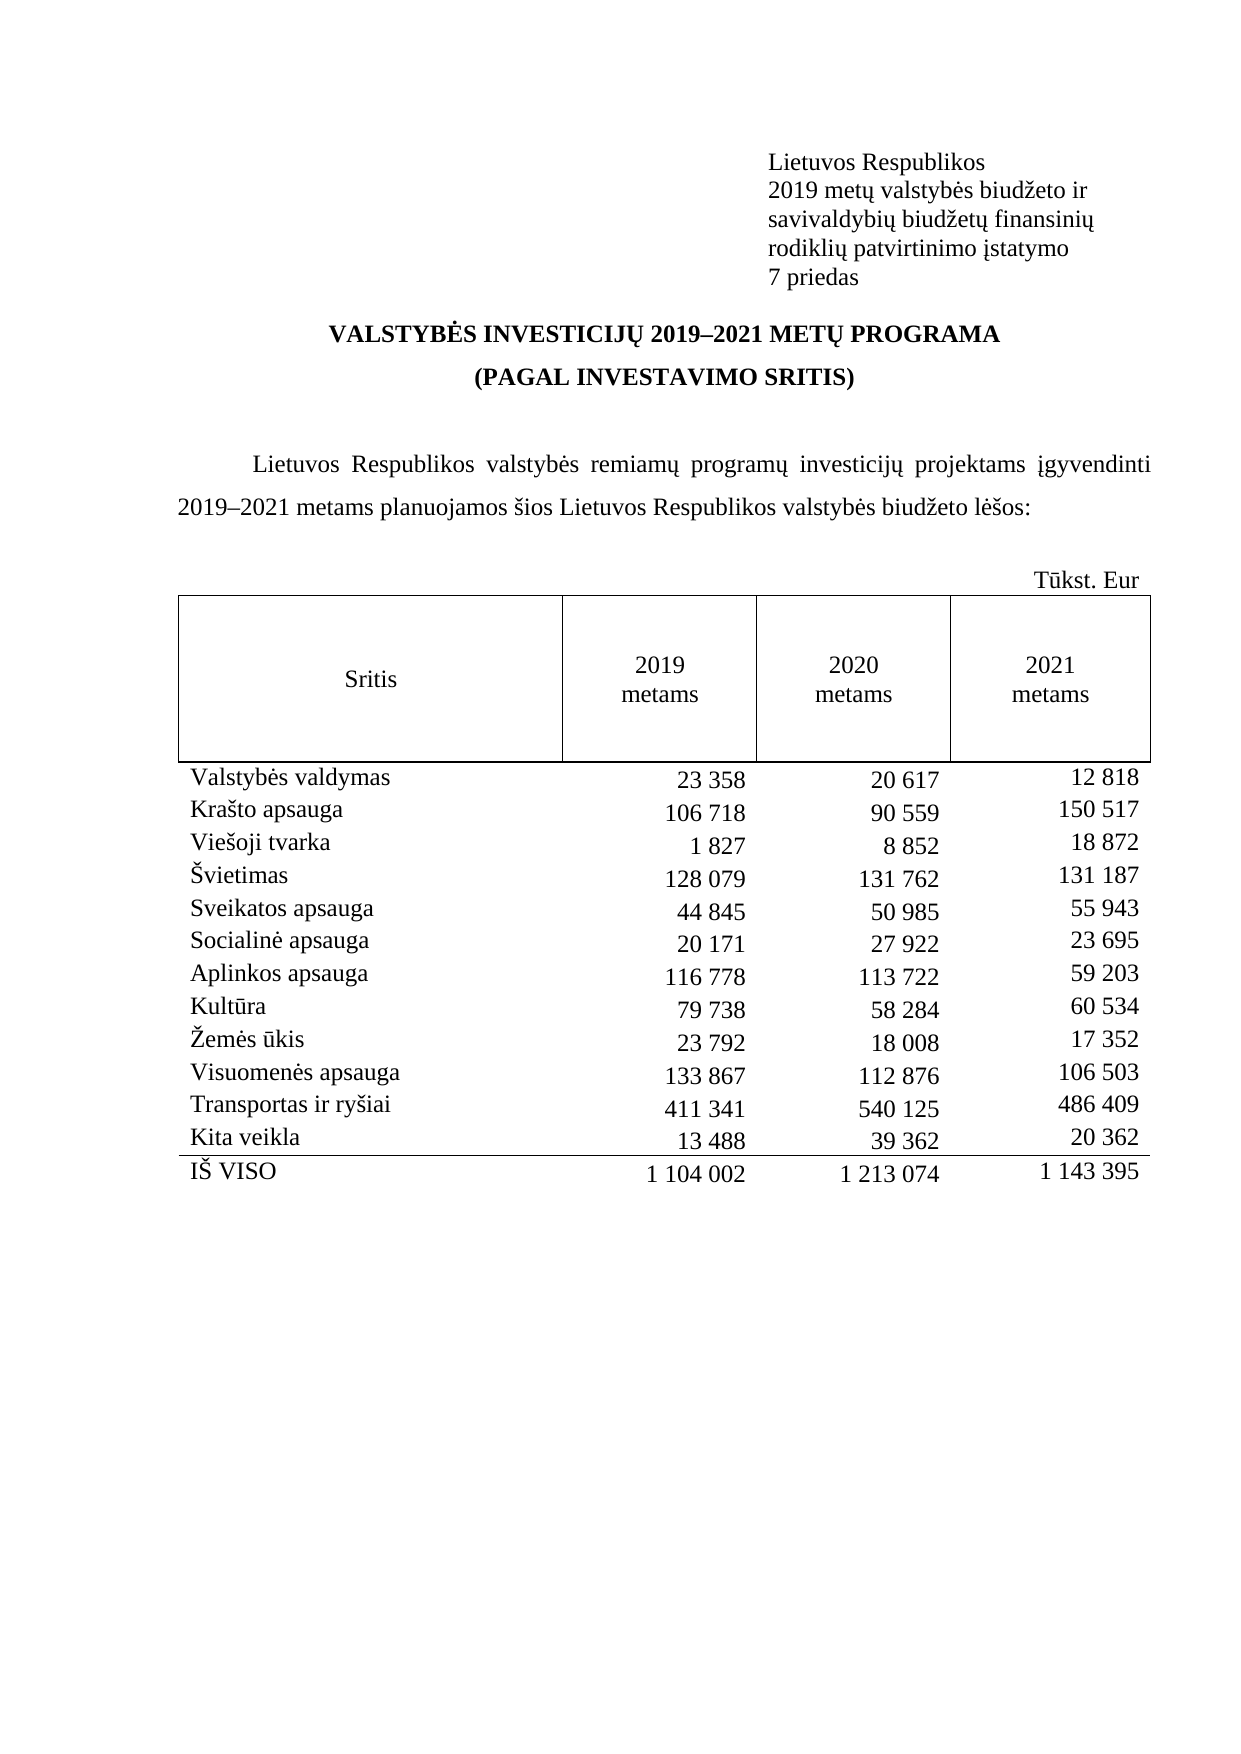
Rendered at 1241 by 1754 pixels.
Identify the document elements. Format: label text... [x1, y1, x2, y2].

table_cell 79 738 [563, 991, 757, 1024]
table_cell 1 104 002 [563, 1156, 757, 1188]
table_cell 2021 metams [951, 596, 1150, 761]
table_cell 1 827 [563, 827, 757, 860]
table_cell 106 718 [563, 794, 757, 827]
table_cell Sritis [179, 596, 562, 761]
table_cell 131 187 [951, 860, 1150, 893]
table_cell Transportas ir ryšiai [179, 1090, 563, 1122]
table_cell 1 213 074 [757, 1156, 951, 1188]
table_cell 59 203 [951, 958, 1150, 991]
table_cell Valstybės valdymas [179, 763, 563, 794]
table_cell 8 852 [757, 827, 951, 860]
table_cell 540 125 [757, 1090, 951, 1122]
table_cell 1 143 395 [951, 1156, 1150, 1188]
table_cell 50 985 [757, 893, 951, 926]
table_cell 20 171 [563, 926, 757, 958]
table_cell Sveikatos apsauga [179, 893, 563, 926]
table_cell 131 762 [757, 860, 951, 893]
table_cell 23 358 [563, 763, 757, 794]
table_cell 20 362 [951, 1123, 1150, 1155]
table_header [563, 564, 757, 595]
table_header Tūkst. Eur [951, 564, 1150, 595]
text Lietuvos Respublikos valstybės remiamų programų investicijų projektams įgyvendinti 2019–2021 metams planuojamos šios Lietuvos Respublikos valstybės biudžeto lėšos: [177, 449, 1152, 521]
text (PAGAL INVESTAVIMO SRITIS) [177, 362, 1152, 391]
table_cell 17 352 [951, 1024, 1150, 1057]
table_cell Žemės ūkis [179, 1024, 563, 1057]
table_cell Kultūra [179, 991, 563, 1024]
table_cell Visuomenės apsauga [179, 1057, 563, 1089]
table_cell 90 559 [757, 794, 951, 827]
text VALSTYBĖS INVESTICIJŲ 2019–2021 METŲ PROGRAMA [177, 319, 1152, 348]
table_cell 150 517 [951, 794, 1150, 827]
table_cell 18 008 [757, 1024, 951, 1057]
table_cell 411 341 [563, 1090, 757, 1122]
table_cell 13 488 [563, 1123, 757, 1155]
table_header [757, 564, 951, 595]
text savivaldybių biudžetų finansinių [177, 204, 1152, 233]
table_cell 486 409 [951, 1090, 1150, 1122]
table_cell 128 079 [563, 860, 757, 893]
table_cell 2020 metams [757, 596, 950, 761]
table_cell 2019 metams [563, 596, 756, 761]
table_cell 116 778 [563, 958, 757, 991]
table_cell IŠ VISO [179, 1156, 563, 1188]
text rodiklių patvirtinimo įstatymo [177, 233, 1152, 262]
table_cell Kita veikla [179, 1123, 563, 1155]
table_cell 55 943 [951, 893, 1150, 926]
table_header [179, 564, 563, 595]
table_cell 12 818 [951, 763, 1150, 794]
table_cell 27 922 [757, 926, 951, 958]
table_cell 20 617 [757, 763, 951, 794]
table_cell 113 722 [757, 958, 951, 991]
table_cell 112 876 [757, 1057, 951, 1089]
table_cell Švietimas [179, 860, 563, 893]
table_cell 133 867 [563, 1057, 757, 1089]
table_cell 23 695 [951, 926, 1150, 958]
table_cell 60 534 [951, 991, 1150, 1024]
table_cell 58 284 [757, 991, 951, 1024]
table_cell Krašto apsauga [179, 794, 563, 827]
table_cell 23 792 [563, 1024, 757, 1057]
table_cell 106 503 [951, 1057, 1150, 1089]
table_cell 18 872 [951, 827, 1150, 860]
text 2019 metų valstybės biudžeto ir [177, 176, 1152, 204]
table_cell Aplinkos apsauga [179, 958, 563, 991]
table_cell 44 845 [563, 893, 757, 926]
table_cell Viešoji tvarka [179, 827, 563, 860]
text 7 priedas [177, 262, 1152, 291]
text Lietuvos Respublikos [177, 147, 1152, 176]
table_cell 39 362 [757, 1123, 951, 1155]
table_cell Socialinė apsauga [179, 926, 563, 958]
